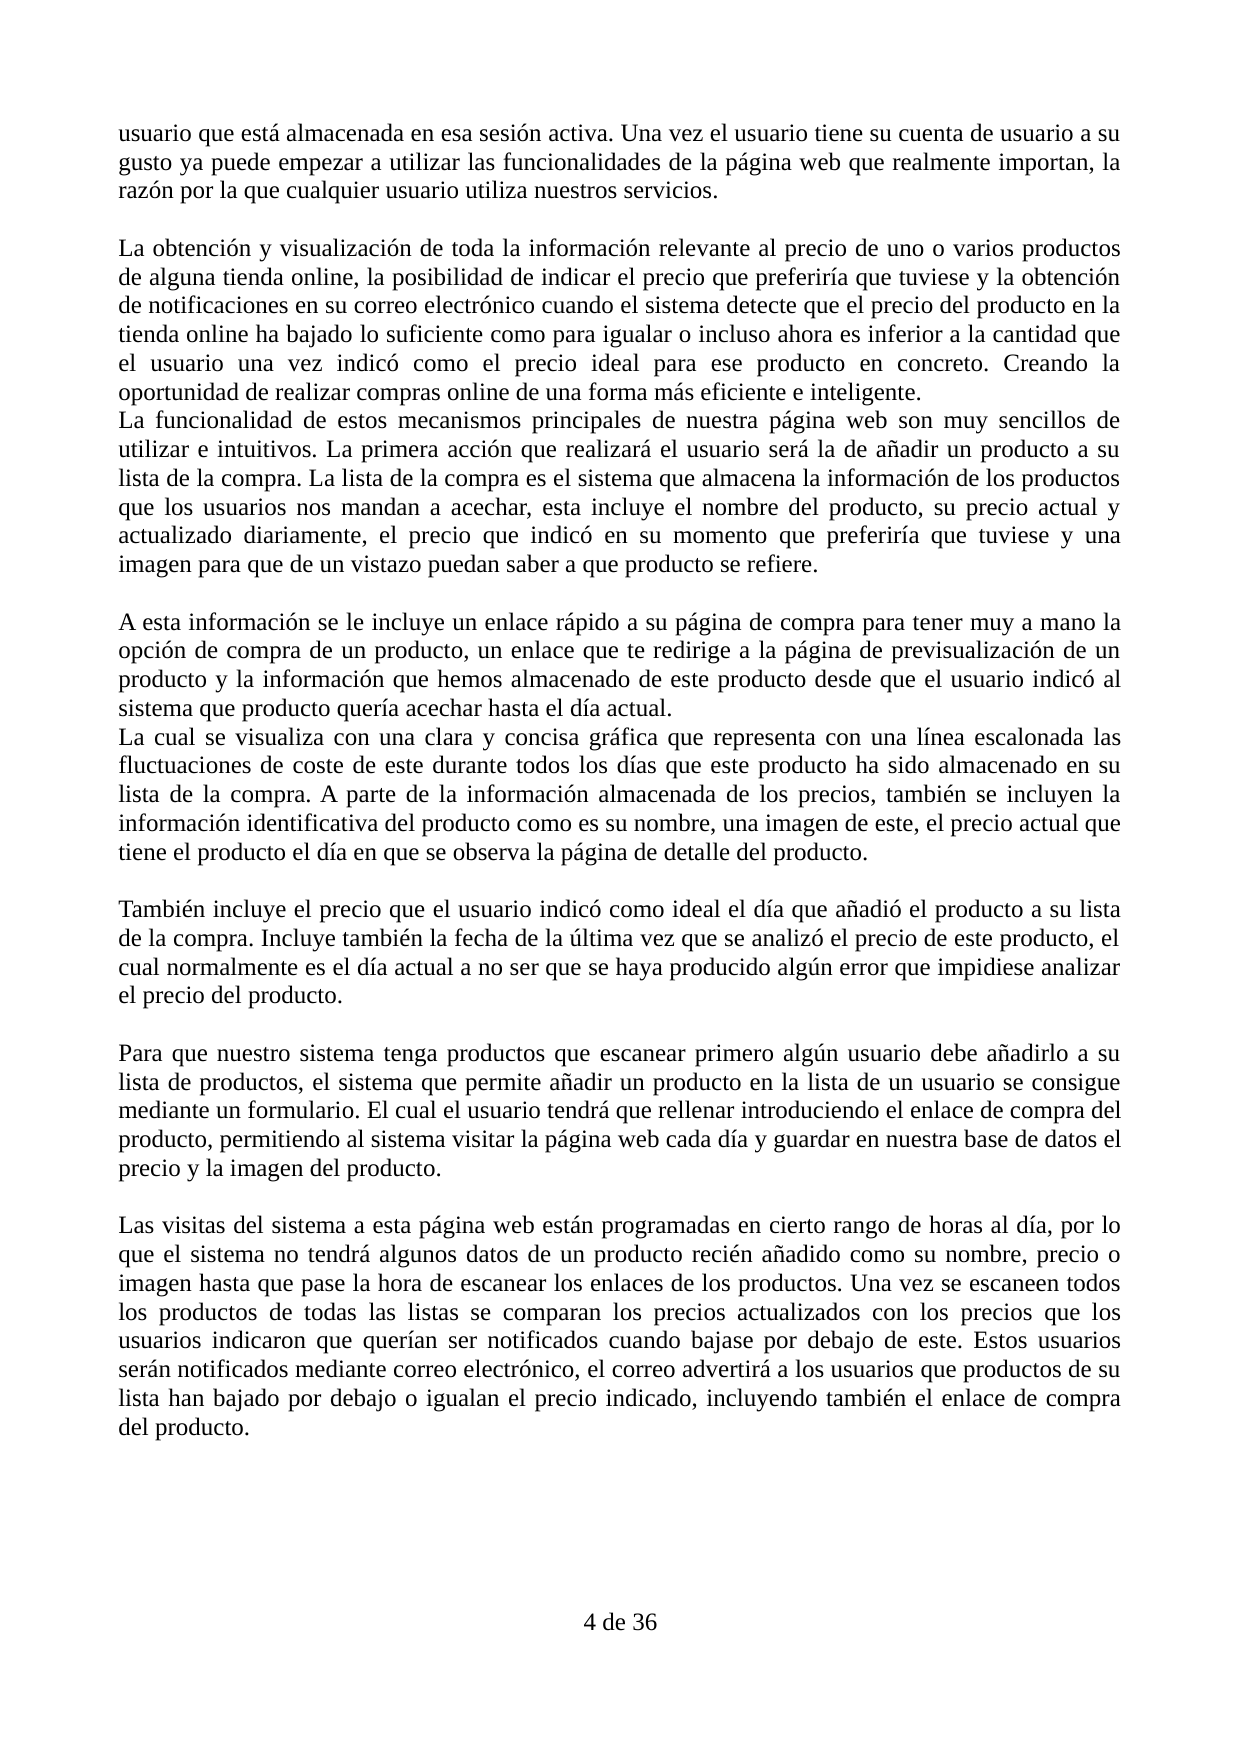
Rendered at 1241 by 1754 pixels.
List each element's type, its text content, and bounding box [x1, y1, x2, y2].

text La cual se visualiza con una clara y concisa gráfica que representa con una línea escalonada las fluctuaciones de coste de este durante todos los días que este producto ha sido almacenado en su lista de la compra. A parte de la información almacenada de los precios, también se incluyen la información identificativa del producto como es su nombre, una imagen de este, el precio actual que tiene el producto el día en que se observa la página de detalle del producto. [118, 722, 1122, 866]
text La funcionalidad de estos mecanismos principales de nuestra página web son muy sencillos de utilizar e intuitivos. La primera acción que realizará el usuario será la de añadir un producto a su lista de la compra. La lista de la compra es el sistema que almacena la información de los productos que los usuarios nos mandan a acechar, esta incluye el nombre del producto, su precio actual y actualizado diariamente, el precio que indicó en su momento que preferiría que tuviese y una imagen para que de un vistazo puedan saber a que producto se refiere. [118, 406, 1122, 578]
text Para que nuestro sistema tenga productos que escanear primero algún usuario debe añadirlo a su lista de productos, el sistema que permite añadir un producto en la lista de un usuario se consigue mediante un formulario. El cual el usuario tendrá que rellenar introduciendo el enlace de compra del producto, permitiendo al sistema visitar la página web cada día y guardar en nuestra base de datos el precio y la imagen del producto. [118, 1038, 1122, 1182]
text La obtención y visualización de toda la información relevante al precio de uno o varios productos de alguna tienda online, la posibilidad de indicar el precio que preferiría que tuviese y la obtención de notificaciones en su correo electrónico cuando el sistema detecte que el precio del producto en la tienda online ha bajado lo suficiente como para igualar o incluso ahora es inferior a la cantidad que el usuario una vez indicó como el precio ideal para ese producto en concreto. Creando la oportunidad de realizar compras online de una forma más eficiente e inteligente. [118, 233, 1122, 406]
text A esta información se le incluye un enlace rápido a su página de compra para tener muy a mano la opción de compra de un producto, un enlace que te redirige a la página de previsualización de un producto y la información que hemos almacenado de este producto desde que el usuario indicó al sistema que producto quería acechar hasta el día actual. [118, 607, 1122, 722]
text Las visitas del sistema a esta página web están programadas en cierto rango de horas al día, por lo que el sistema no tendrá algunos datos de un producto recién añadido como su nombre, precio o imagen hasta que pase la hora de escanear los enlaces de los productos. Una vez se escaneen todos los productos de todas las listas se comparan los precios actualizados con los precios que los usuarios indicaron que querían ser notificados cuando bajase por debajo de este. Estos usuarios serán notificados mediante correo electrónico, el correo advertirá a los usuarios que productos de su lista han bajado por debajo o igualan el precio indicado, incluyendo también el enlace de compra del producto. [118, 1211, 1122, 1441]
text usuario que está almacenada en esa sesión activa. Una vez el usuario tiene su cuenta de usuario a su gusto ya puede empezar a utilizar las funcionalidades de la página web que realmente importan, la razón por la que cualquier usuario utiliza nuestros servicios. [118, 118, 1122, 204]
text También incluye el precio que el usuario indicó como ideal el día que añadió el producto a su lista de la compra. Incluye también la fecha de la última vez que se analizó el precio de este producto, el cual normalmente es el día actual a no ser que se haya producido algún error que impidiese analizar el precio del producto. [118, 894, 1122, 1009]
